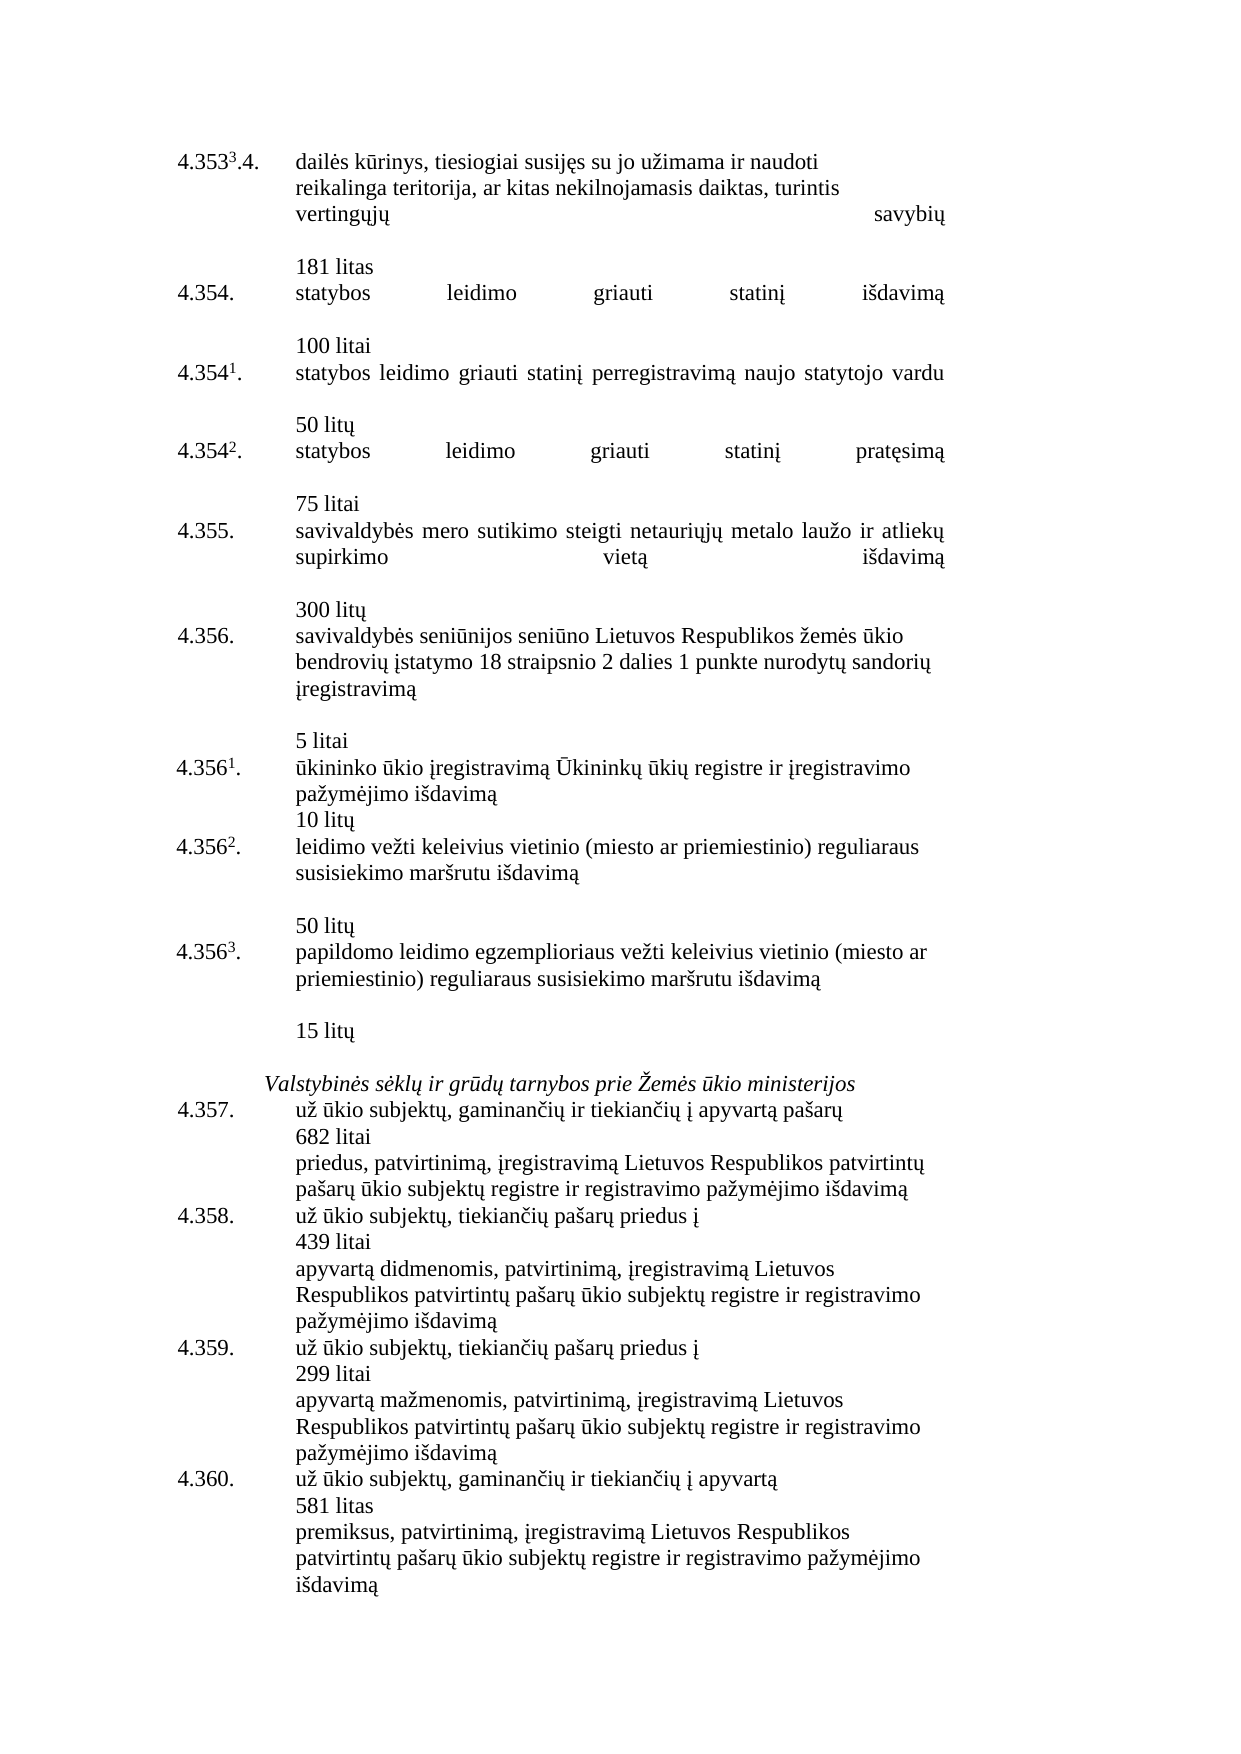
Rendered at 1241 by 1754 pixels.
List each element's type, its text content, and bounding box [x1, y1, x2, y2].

text pašarų ūkio subjektų registre ir registravimo pažymėjimo išdavimą [252, 1176, 945, 1202]
text 4.3562. leidimo vežti keleivius vietinio (miesto ar priemiestinio) reguliaraus susisiekimo maršrutu išdavimą 50 litų [176, 833, 945, 938]
text 4.3533.4. dailės kūrinys, tiesiogiai susijęs su jo užimama ir naudoti [177, 148, 1122, 174]
text apyvartą mažmenomis, patvirtinimą, įregistravimą Lietuvos [252, 1386, 945, 1413]
text 4.354. statybos leidimo griauti statinį išdavimą 100 litai [177, 279, 945, 358]
text 4.358. už ūkio subjektų, tiekiančių pašarų priedus į 439 litai [177, 1202, 945, 1254]
text pažymėjimo išdavimą [252, 1307, 945, 1334]
text 4.355. savivaldybės mero sutikimo steigti netauriųjų metalo laužo ir atliekų supirkimo vietą išdavimą 300 litų [177, 517, 945, 622]
text 4.356. savivaldybės seniūnijos seniūno Lietuvos Respublikos žemės ūkio bendrovių įstatymo 18 straipsnio 2 dalies 1 punkte nurodytų sandorių įregistravimą 5 litai [177, 622, 945, 754]
text pažymėjimo išdavimą 10 litų [176, 780, 945, 833]
text 4.357. už ūkio subjektų, gaminančių ir tiekiančių į apyvartą pašarų 682 litai [177, 1096, 945, 1149]
text 4.3563. papildomo leidimo egzemplioriaus vežti keleivius vietinio (miesto ar priemiestinio) reguliaraus susisiekimo maršrutu išdavimą 15 litų [176, 938, 945, 1044]
text 4.3541. statybos leidimo griauti statinį perregistravimą naujo statytojo vardu 50 litų [177, 358, 945, 438]
text Respublikos patvirtintų pašarų ūkio subjektų registre ir registravimo [252, 1281, 945, 1307]
text reikalinga teritorija, ar kitas nekilnojamasis daiktas, turintis [177, 174, 1122, 200]
text pažymėjimo išdavimą [252, 1439, 945, 1465]
text priedus, patvirtinimą, įregistravimą Lietuvos Respublikos patvirtintų [252, 1149, 945, 1176]
text apyvartą didmenomis, patvirtinimą, įregistravimą Lietuvos [252, 1254, 945, 1281]
text 4.3561. ūkininko ūkio įregistravimą Ūkininkų ūkių registre ir įregistravimo [176, 754, 945, 780]
text 4.3542. statybos leidimo griauti statinį pratęsimą 75 litai [177, 438, 945, 517]
text patvirtintų pašarų ūkio subjektų registre ir registravimo pažymėjimo [177, 1544, 945, 1571]
text Respublikos patvirtintų pašarų ūkio subjektų registre ir registravimo [252, 1413, 945, 1439]
text vertingųjų savybių 181 litas [295, 200, 945, 279]
text 4.359. už ūkio subjektų, tiekiančių pašarų priedus į 299 litai [177, 1334, 945, 1386]
text Valstybinės sėklų ir grūdų tarnybos prie Žemės ūkio ministerijos [177, 1070, 945, 1096]
text 4.360. už ūkio subjektų, gaminančių ir tiekiančių į apyvartą 581 litas [177, 1465, 945, 1518]
text premiksus, patvirtinimą, įregistravimą Lietuvos Respublikos [177, 1518, 945, 1544]
text išdavimą [177, 1571, 945, 1597]
